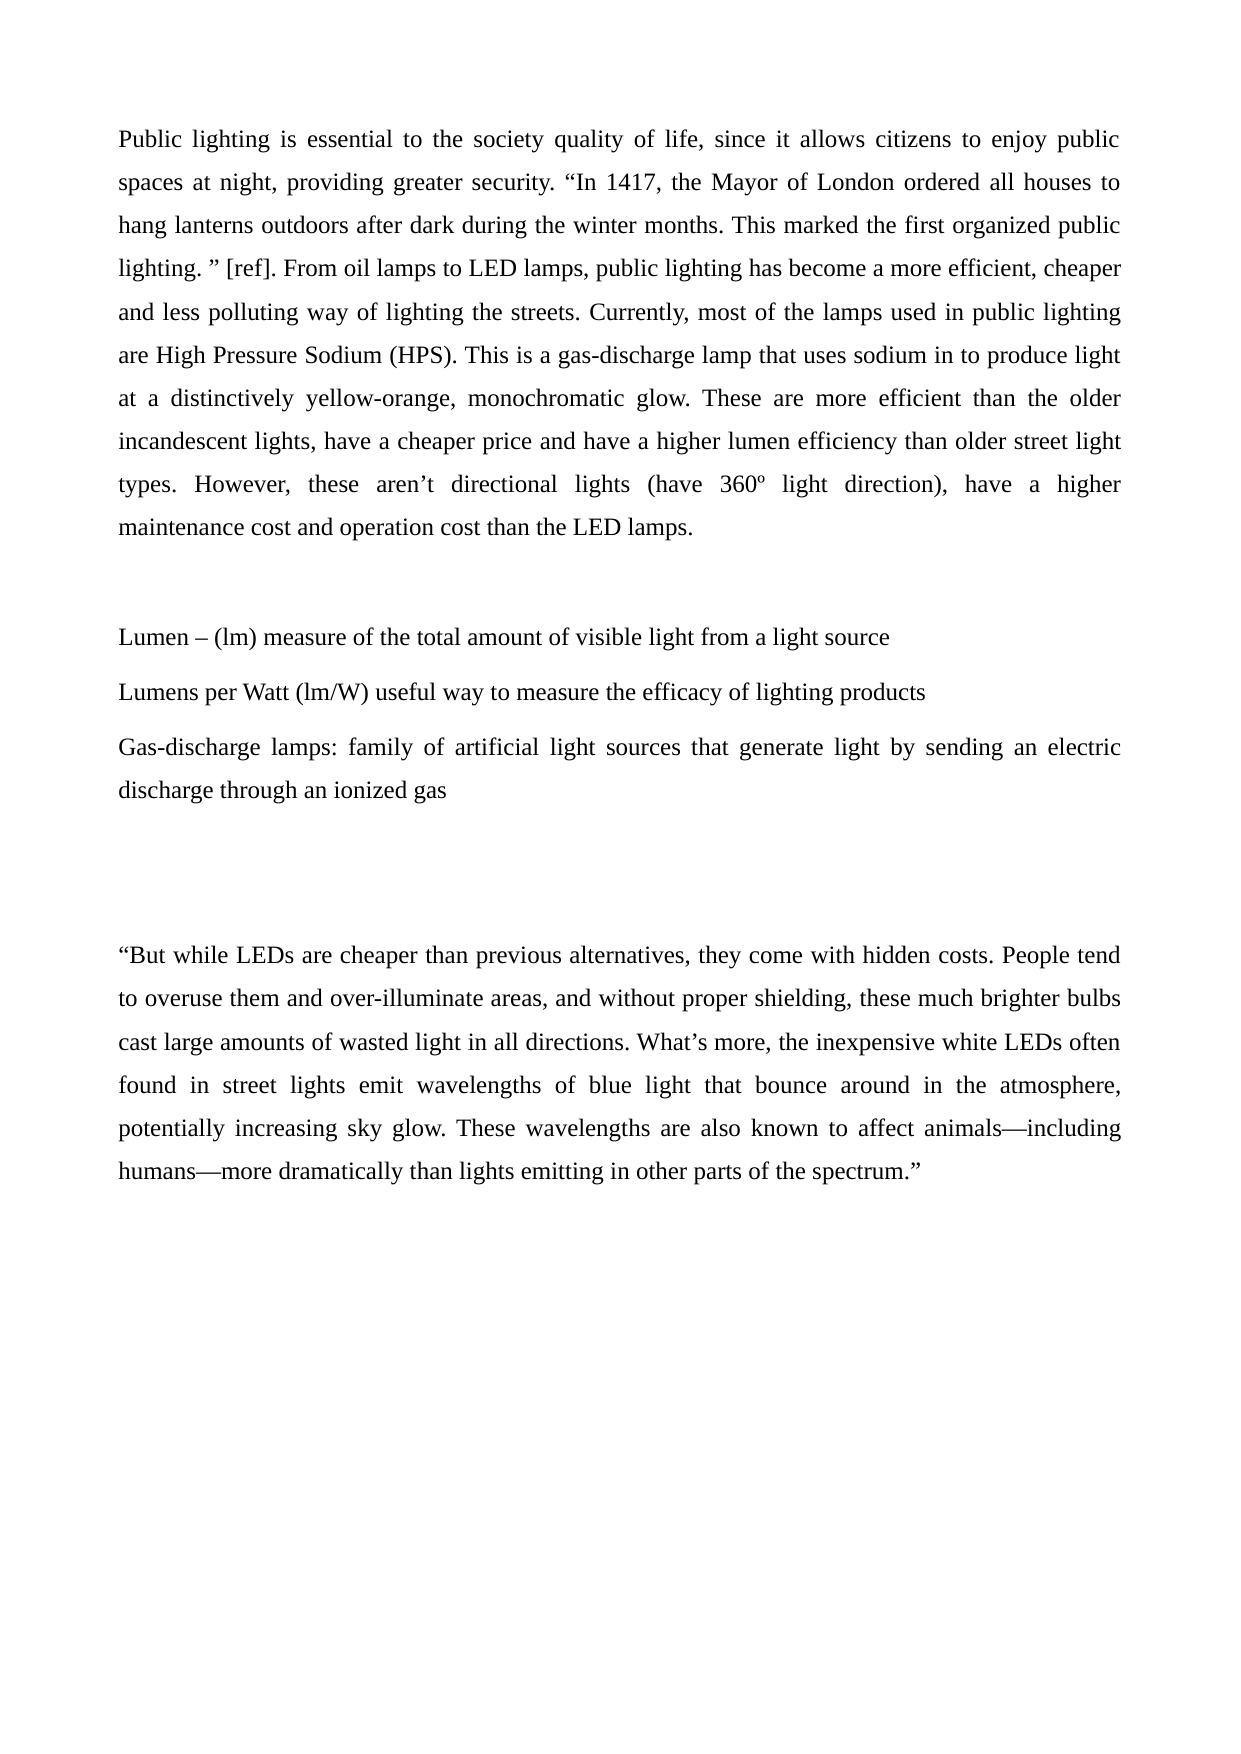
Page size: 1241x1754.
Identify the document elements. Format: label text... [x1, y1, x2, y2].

text Lumen – (lm) measure of the total amount of visible light from a light source [118, 622, 1122, 651]
text “But while LEDs are cheaper than previous alternatives, they come with hidden costs. People tend to overuse them and over-illuminate areas, and without proper shielding, these much brighter bulbs cast large amounts of wasted light in all directions. What’s more, the inexpensive white LEDs often found in street lights emit wavelengths of blue light that bounce around in the atmosphere, potentially increasing sky glow. These wavelengths are also known to affect animals—including humans—more dramatically than lights emitting in other parts of the spectrum.” [118, 940, 1122, 1185]
text Gas-discharge lamps: family of artificial light sources that generate light by sending an electric discharge through an ionized gas [118, 732, 1122, 804]
text Lumens per Watt (lm/W) useful way to measure the efficacy of lighting products [118, 677, 1122, 706]
text Public lighting is essential to the society quality of life, since it allows citizens to enjoy public spaces at night, providing greater security. “In 1417, the Mayor of London ordered all houses to hang lanterns outdoors after dark during the winter months. This marked the first organized public lighting. ” [ref]. From oil lamps to LED lamps, public lighting has become a more efficient, cheaper and less polluting way of lighting the streets. Currently, most of the lamps used in public lighting are High Pressure Sodium (HPS). This is a gas-discharge lamp that uses sodium in to produce light at a distinctively yellow-orange, monochromatic glow. These are more efficient than the older incandescent lights, have a cheaper price and have a higher lumen efficiency than older street light types. However, these aren’t directional lights (have 360º light direction), have a higher maintenance cost and operation cost than the LED lamps. [118, 124, 1122, 541]
